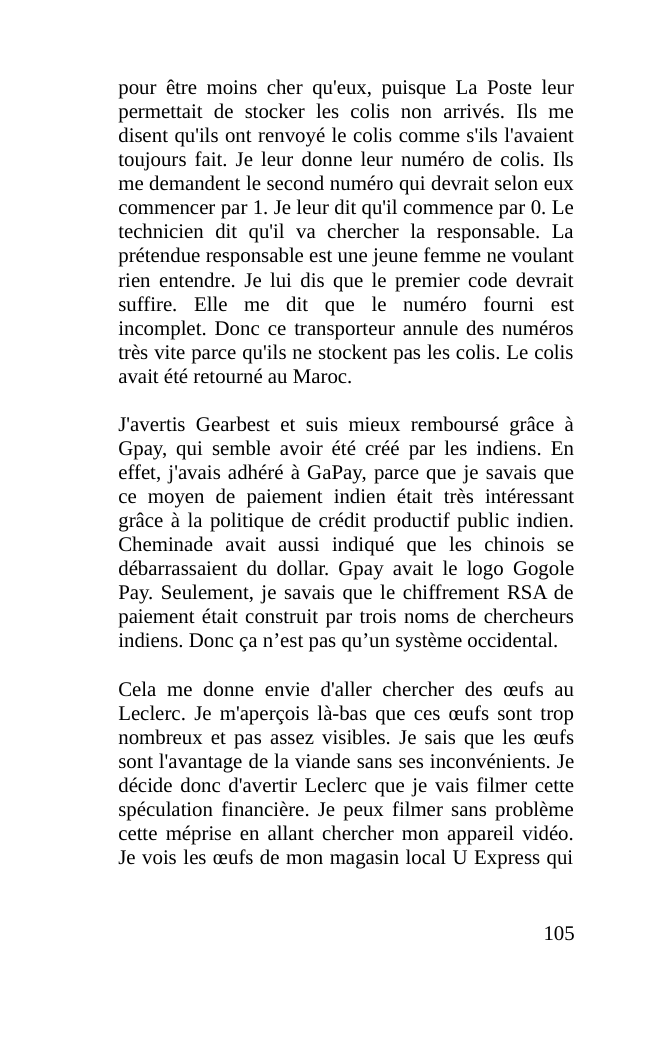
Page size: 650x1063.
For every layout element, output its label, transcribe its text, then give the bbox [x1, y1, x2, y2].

text pour être moins cher qu'eux, puisque La Poste leur permettait de stocker les colis non arrivés. Ils me disent qu'ils ont renvoyé le colis comme s'ils l'avaient toujours fait. Je leur donne leur numéro de colis. Ils me demandent le second numéro qui devrait selon eux commencer par 1. Je leur dit qu'il commence par 0. Le technicien dit qu'il va chercher la responsable. La prétendue responsable est une jeune femme ne voulant rien entendre. Je lui dis que le premier code devrait suffire. Elle me dit que le numéro fourni est incomplet. Donc ce transporteur annule des numéros très vite parce qu'ils ne stockent pas les colis. Le colis avait été retourné au Maroc. [118, 75, 574, 388]
text J'avertis Gearbest et suis mieux remboursé grâce à Gpay, qui semble avoir été créé par les indiens. En effet, j'avais adhéré à GaPay, parce que je savais que ce moyen de paiement indien était très intéressant grâce à la politique de crédit productif public indien. Cheminade avait aussi indiqué que les chinois se débarrassaient du dollar. Gpay avait le logo Gogole Pay. Seulement, je savais que le chiffrement RSA de paiement était construit par trois noms de chercheurs indiens. Donc ça n’est pas qu’un système occidental. [118, 412, 574, 652]
text Cela me donne envie d'aller chercher des œufs au Leclerc. Je m'aperçois là-bas que ces œufs sont trop nombreux et pas assez visibles. Je sais que les œufs sont l'avantage de la viande sans ses inconvénients. Je décide donc d'avertir Leclerc que je vais filmer cette spéculation financière. Je peux filmer sans problème cette méprise en allant chercher mon appareil vidéo. Je vois les œufs de mon magasin local U Express qui [118, 677, 574, 869]
